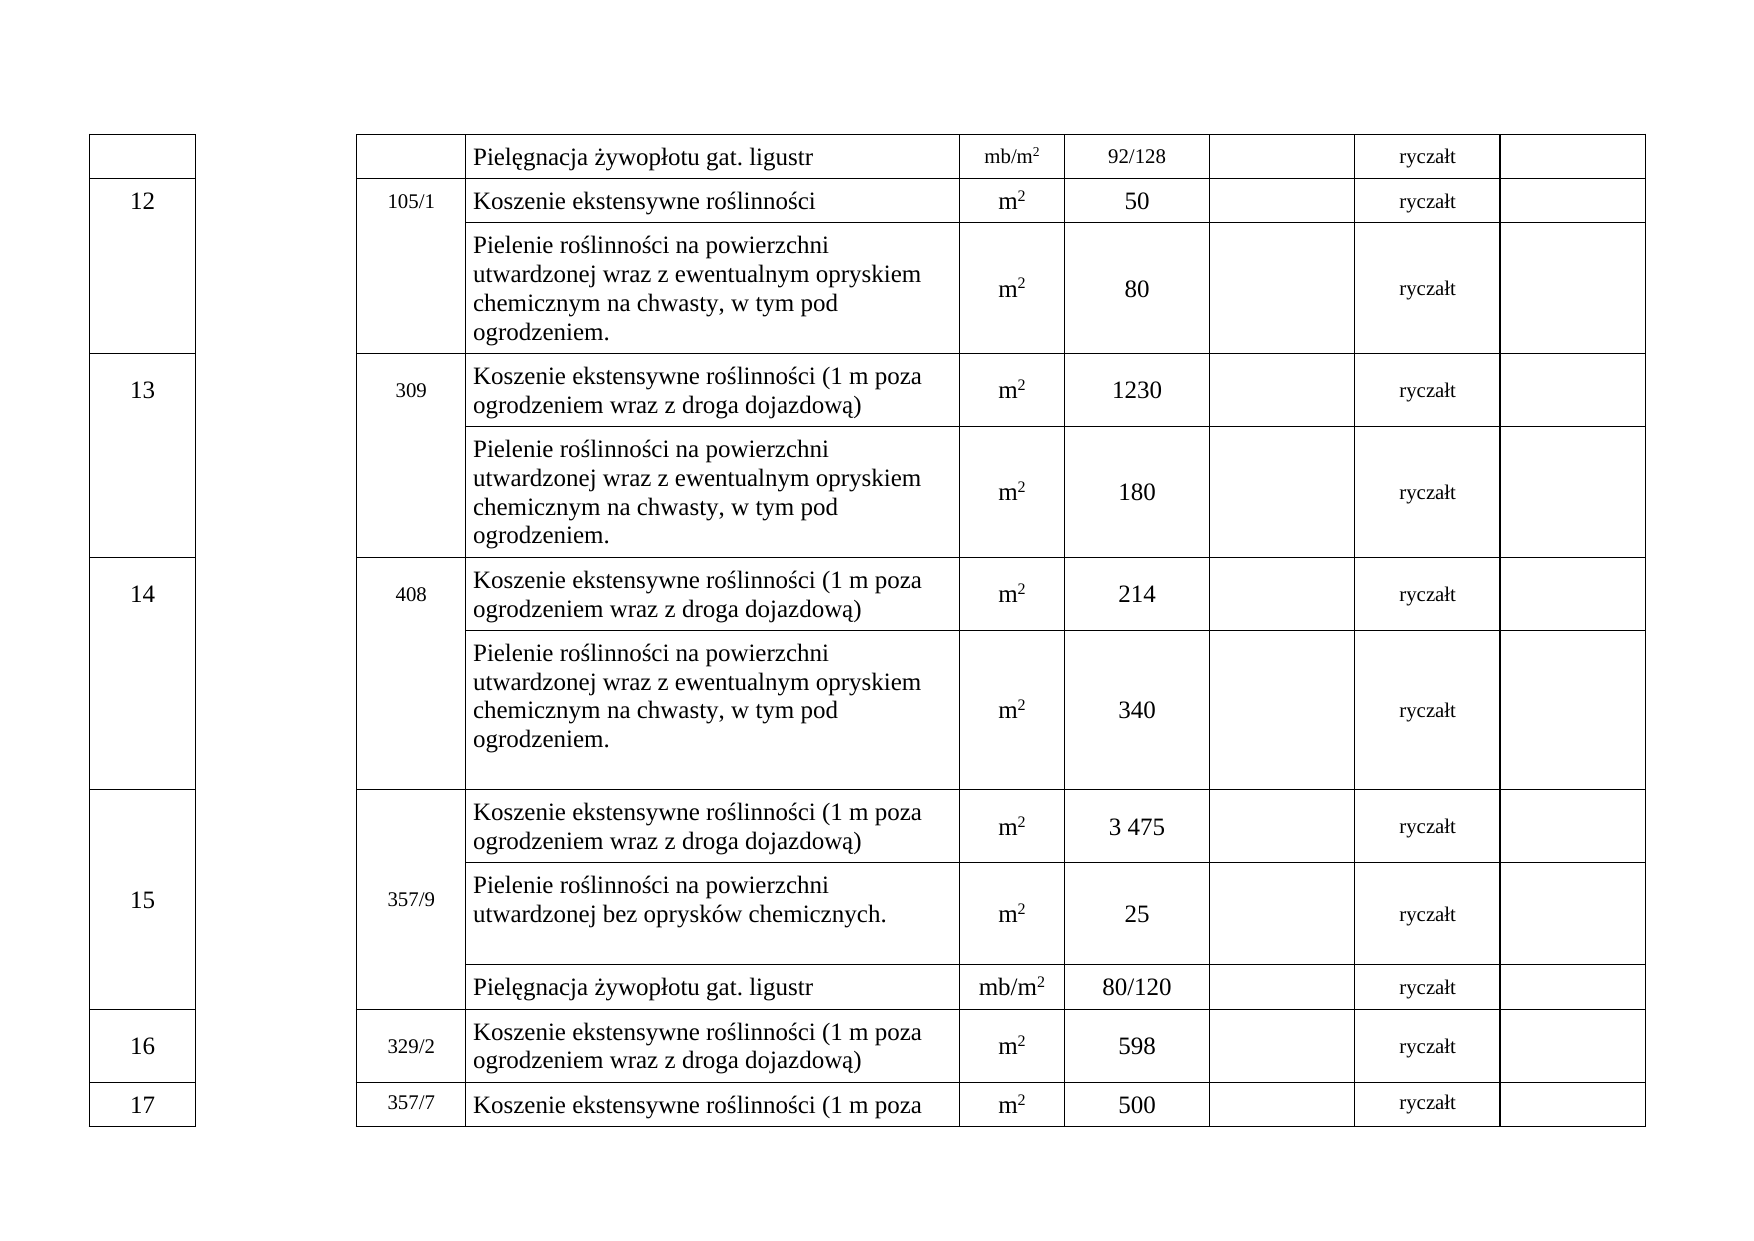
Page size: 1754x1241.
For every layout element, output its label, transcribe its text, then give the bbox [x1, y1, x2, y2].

table_cell [90, 222, 195, 353]
table_cell 13 [90, 354, 195, 426]
table_cell 50 [1065, 179, 1209, 222]
table_cell m2 [960, 1010, 1064, 1082]
table_cell [1501, 1083, 1645, 1126]
table_cell 180 [1065, 427, 1209, 557]
table_cell [357, 135, 465, 178]
table_cell Koszenie ekstensywne roślinności [466, 179, 959, 222]
table_cell 80/120 [1065, 965, 1209, 1008]
table_cell 340 [1065, 631, 1209, 789]
table_cell [90, 426, 195, 557]
table_cell [1501, 427, 1645, 557]
table_cell ryczałt [1355, 631, 1499, 789]
table_cell 408 [357, 558, 465, 630]
table_cell [196, 789, 356, 862]
table_cell [1210, 790, 1354, 862]
table_cell 105/1 [357, 179, 465, 222]
table_cell m2 [960, 1083, 1064, 1126]
table_cell Pielęgnacja żywopłotu gat. ligustr [466, 135, 959, 178]
table_cell ryczałt [1355, 1010, 1499, 1082]
table_cell ryczałt [1355, 427, 1499, 557]
table_cell [1501, 790, 1645, 862]
table_cell Pielenie roślinności na powierzchni utwardzonej bez oprysków chemicznych. [466, 863, 959, 964]
table_cell [196, 1082, 356, 1126]
table_cell [196, 630, 356, 789]
table_cell ryczałt [1355, 863, 1499, 964]
table_cell [1501, 1010, 1645, 1082]
table_cell ryczałt [1355, 1083, 1499, 1126]
table_cell m2 [960, 558, 1064, 630]
table_cell [1501, 354, 1645, 426]
table_cell Pielenie roślinności na powierzchni utwardzonej wraz z ewentualnym opryskiem chemicznym na chwasty, w tym pod ogrodzeniem. [466, 427, 959, 557]
table_cell 80 [1065, 223, 1209, 353]
table_cell 357/9 [357, 790, 465, 1008]
table_cell 14 [90, 558, 195, 630]
table_cell [1501, 179, 1645, 222]
table_cell [1501, 863, 1645, 964]
table_cell 25 [1065, 863, 1209, 964]
table_cell 598 [1065, 1010, 1209, 1082]
table_cell [1210, 863, 1354, 964]
table_cell [196, 353, 356, 426]
table_cell [1210, 223, 1354, 353]
table_cell ryczałt [1355, 223, 1499, 353]
table_cell m2 [960, 179, 1064, 222]
table_cell ryczałt [1355, 179, 1499, 222]
table_cell 500 [1065, 1083, 1209, 1126]
table_cell m2 [960, 790, 1064, 862]
table_cell m2 [960, 631, 1064, 789]
table_cell [357, 222, 465, 353]
table_cell m2 [960, 863, 1064, 964]
table_cell [90, 135, 195, 178]
table_cell 17 [90, 1083, 195, 1126]
table_cell [357, 630, 465, 789]
table_cell Koszenie ekstensywne roślinności (1 m poza ogrodzeniem wraz z droga dojazdową) [466, 1010, 959, 1082]
table_cell [1501, 965, 1645, 1008]
table_cell m2 [960, 354, 1064, 426]
table_cell m2 [960, 427, 1064, 557]
table_cell ryczałt [1355, 558, 1499, 630]
table_cell [1210, 1083, 1354, 1126]
table_cell [1501, 223, 1645, 353]
table_cell 309 [357, 354, 465, 426]
table_cell ryczałt [1355, 790, 1499, 862]
table_cell [1210, 965, 1354, 1008]
table_cell [1210, 558, 1354, 630]
table_cell [1210, 427, 1354, 557]
table_cell [196, 1009, 356, 1082]
table_cell [196, 964, 356, 1008]
table_cell mb/m2 [960, 965, 1064, 1008]
table_cell [1210, 135, 1354, 178]
table_cell [196, 178, 356, 222]
table_cell 214 [1065, 558, 1209, 630]
table_cell Koszenie ekstensywne roślinności (1 m poza ogrodzeniem wraz z droga dojazdową) [466, 790, 959, 862]
table_cell [1210, 631, 1354, 789]
table_cell 3 475 [1065, 790, 1209, 862]
table_cell Pielenie roślinności na powierzchni utwardzonej wraz z ewentualnym opryskiem chemicznym na chwasty, w tym pod ogrodzeniem. [466, 631, 959, 789]
table_cell 1230 [1065, 354, 1209, 426]
table_cell [196, 862, 356, 964]
table_cell [1501, 558, 1645, 630]
table_cell [1210, 354, 1354, 426]
table_cell ryczałt [1355, 965, 1499, 1008]
table_cell 16 [90, 1010, 195, 1082]
table_cell ryczałt [1355, 135, 1499, 178]
table_cell 329/2 [357, 1010, 465, 1082]
table_cell mb/m2 [960, 135, 1064, 178]
table_cell 12 [90, 179, 195, 222]
table_cell Pielenie roślinności na powierzchni utwardzonej wraz z ewentualnym opryskiem chemicznym na chwasty, w tym pod ogrodzeniem. [466, 223, 959, 353]
table_cell Koszenie ekstensywne roślinności (1 m poza ogrodzeniem wraz z droga dojazdową) [466, 354, 959, 426]
table_cell [196, 426, 356, 557]
table_cell 357/7 [357, 1083, 465, 1126]
table_cell Koszenie ekstensywne roślinności (1 m poza ogrodzeniem wraz z droga dojazdową) [466, 558, 959, 630]
table_cell [1210, 179, 1354, 222]
table_cell [1210, 1010, 1354, 1082]
table_cell [196, 557, 356, 630]
table_cell [357, 426, 465, 557]
table_cell [90, 630, 195, 789]
table_cell 15 [90, 790, 195, 1008]
table_cell 92/128 [1065, 135, 1209, 178]
table_cell [196, 222, 356, 353]
table_cell [1501, 135, 1645, 178]
table_cell [1501, 631, 1645, 789]
table_cell m2 [960, 223, 1064, 353]
table_cell [196, 134, 356, 178]
table_cell ryczałt [1355, 354, 1499, 426]
table_cell Koszenie ekstensywne roślinności (1 m poza [466, 1083, 959, 1126]
table_cell Pielęgnacja żywopłotu gat. ligustr [466, 965, 959, 1008]
